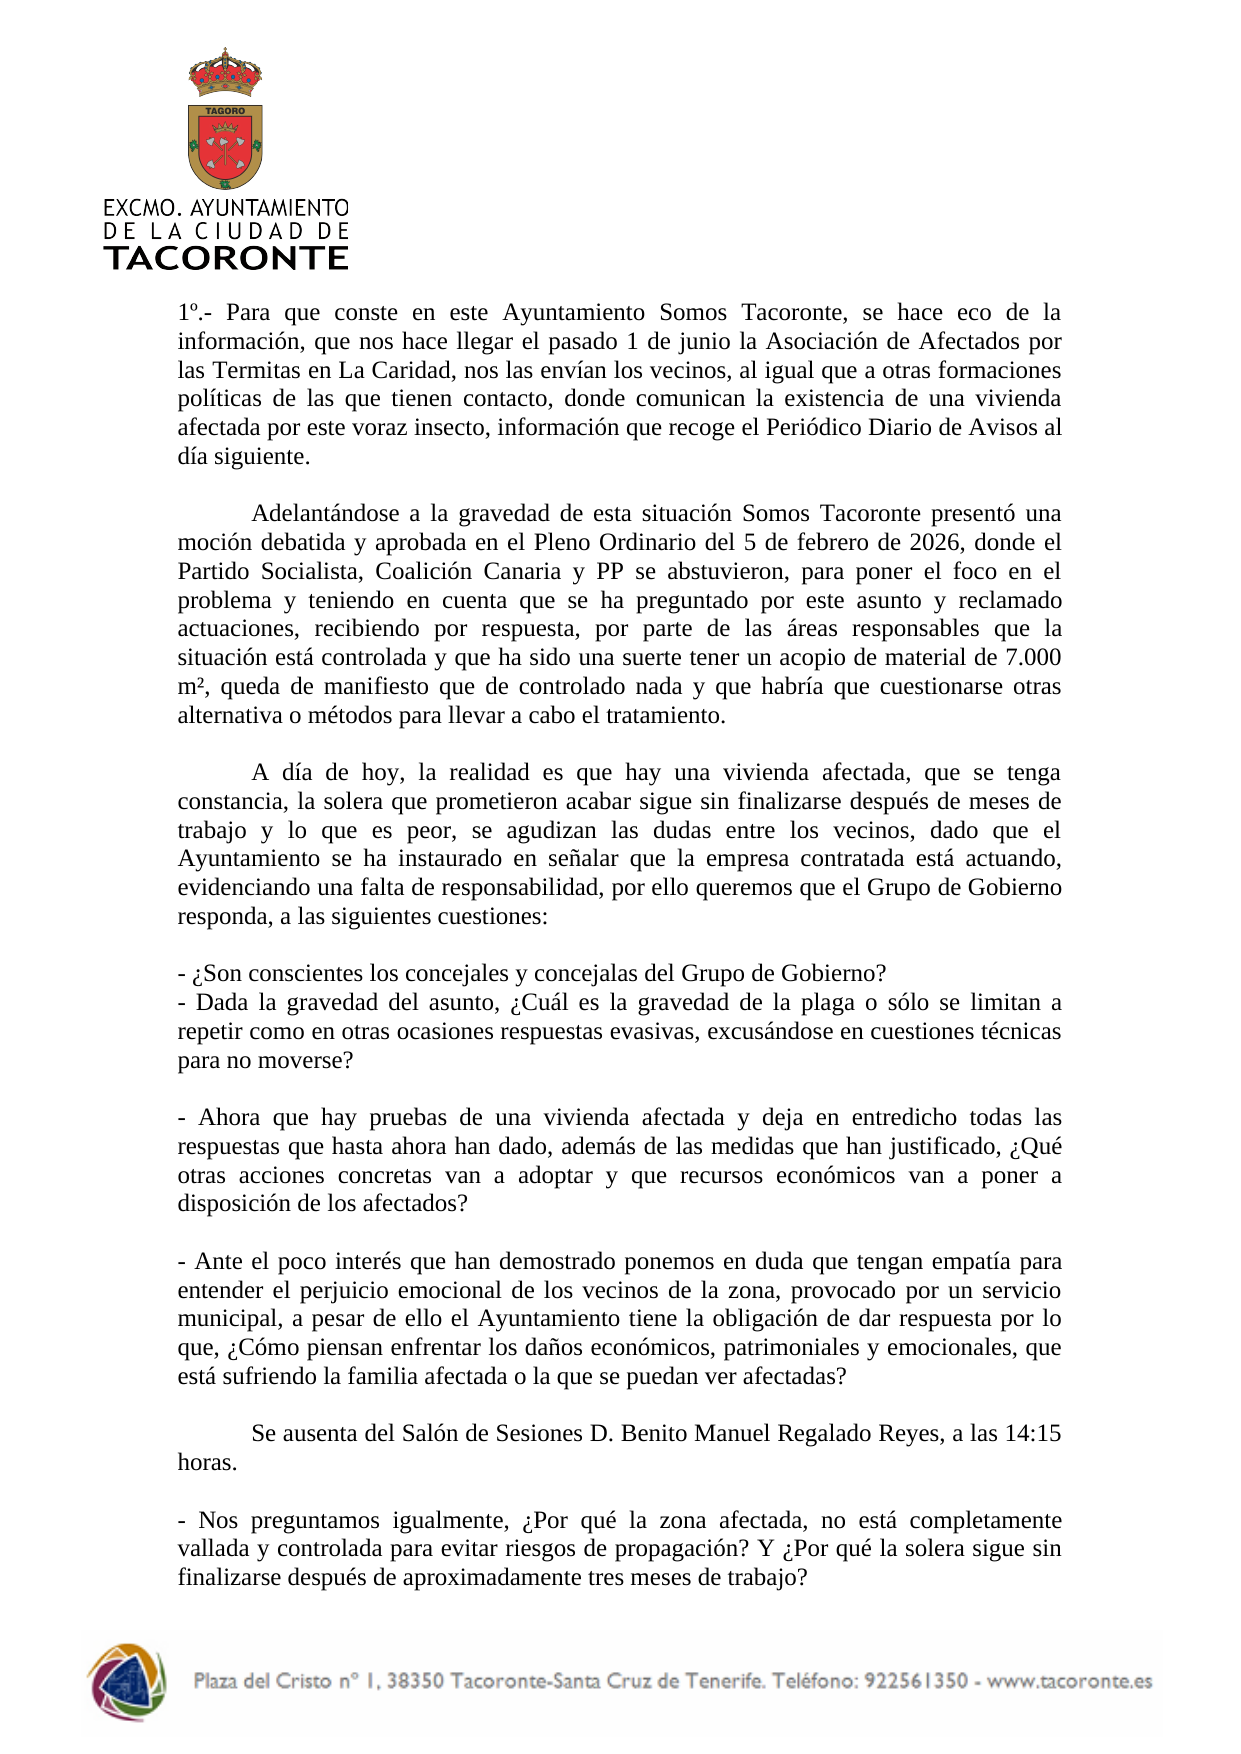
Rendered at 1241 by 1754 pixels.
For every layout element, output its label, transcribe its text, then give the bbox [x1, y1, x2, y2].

text Se ausenta del Salón de Sesiones D. Benito Manuel Regalado Reyes, a las 14:15 horas. [177, 1418, 1063, 1476]
text - Ante el poco interés que han demostrado ponemos en duda que tengan empatía para entender el perjuicio emocional de los vecinos de la zona, provocado por un servicio municipal, a pesar de ello el Ayuntamiento tiene la obligación de dar respuesta por lo que, ¿Cómo piensan enfrentar los daños económicos, patrimoniales y emocionales, que está sufriendo la familia afectada o la que se puedan ver afectadas? [177, 1246, 1063, 1390]
text 1º.- Para que conste en este Ayuntamiento Somos Tacoronte, se hace eco de la información, que nos hace llegar el pasado 1 de junio la Asociación de Afectados por las Termitas en La Caridad, nos las envían los vecinos, al igual que a otras formaciones políticas de las que tienen contacto, donde comunican la existencia de una vivienda afectada por este voraz insecto, información que recoge el Periódico Diario de Avisos al día siguiente. [177, 297, 1063, 470]
text - ¿Son conscientes los concejales y concejalas del Grupo de Gobierno? [177, 958, 1063, 987]
text A día de hoy, la realidad es que hay una vivienda afectada, que se tenga constancia, la solera que prometieron acabar sigue sin finalizarse después de meses de trabajo y lo que es peor, se agudizan las dudas entre los vecinos, dado que el Ayuntamiento se ha instaurado en señalar que la empresa contratada está actuando, evidenciando una falta de responsabilidad, por ello queremos que el Grupo de Gobierno responda, a las siguientes cuestiones: [177, 757, 1063, 930]
text - Nos preguntamos igualmente, ¿Por qué la zona afectada, no está completamente vallada y controlada para evitar riesgos de propagación? Y ¿Por qué la solera sigue sin finalizarse después de aproximadamente tres meses de trabajo? [177, 1505, 1063, 1591]
text Adelantándose a la gravedad de esta situación Somos Tacoronte presentó una moción debatida y aprobada en el Pleno Ordinario del 5 de febrero de 2026, donde el Partido Socialista, Coalición Canaria y PP se abstuvieron, para poner el foco en el problema y teniendo en cuenta que se ha preguntado por este asunto y reclamado actuaciones, recibiendo por respuesta, por parte de las áreas responsables que la situación está controlada y que ha sido una suerte tener un acopio de material de 7.000 m², queda de manifiesto que de controlado nada y que habría que cuestionarse otras alternativa o métodos para llevar a cabo el tratamiento. [177, 498, 1063, 728]
picture [80, 1630, 1163, 1737]
text - Ahora que hay pruebas de una vivienda afectada y deja en entredicho todas las respuestas que hasta ahora han dado, además de las medidas que han justificado, ¿Qué otras acciones concretas van a adoptar y que recursos económicos van a poner a disposición de los afectados? [177, 1102, 1063, 1217]
picture [103, 47, 348, 270]
text - Dada la gravedad del asunto, ¿Cuál es la gravedad de la plaga o sólo se limitan a repetir como en otras ocasiones respuestas evasivas, excusándose en cuestiones técnicas para no moverse? [177, 987, 1063, 1073]
